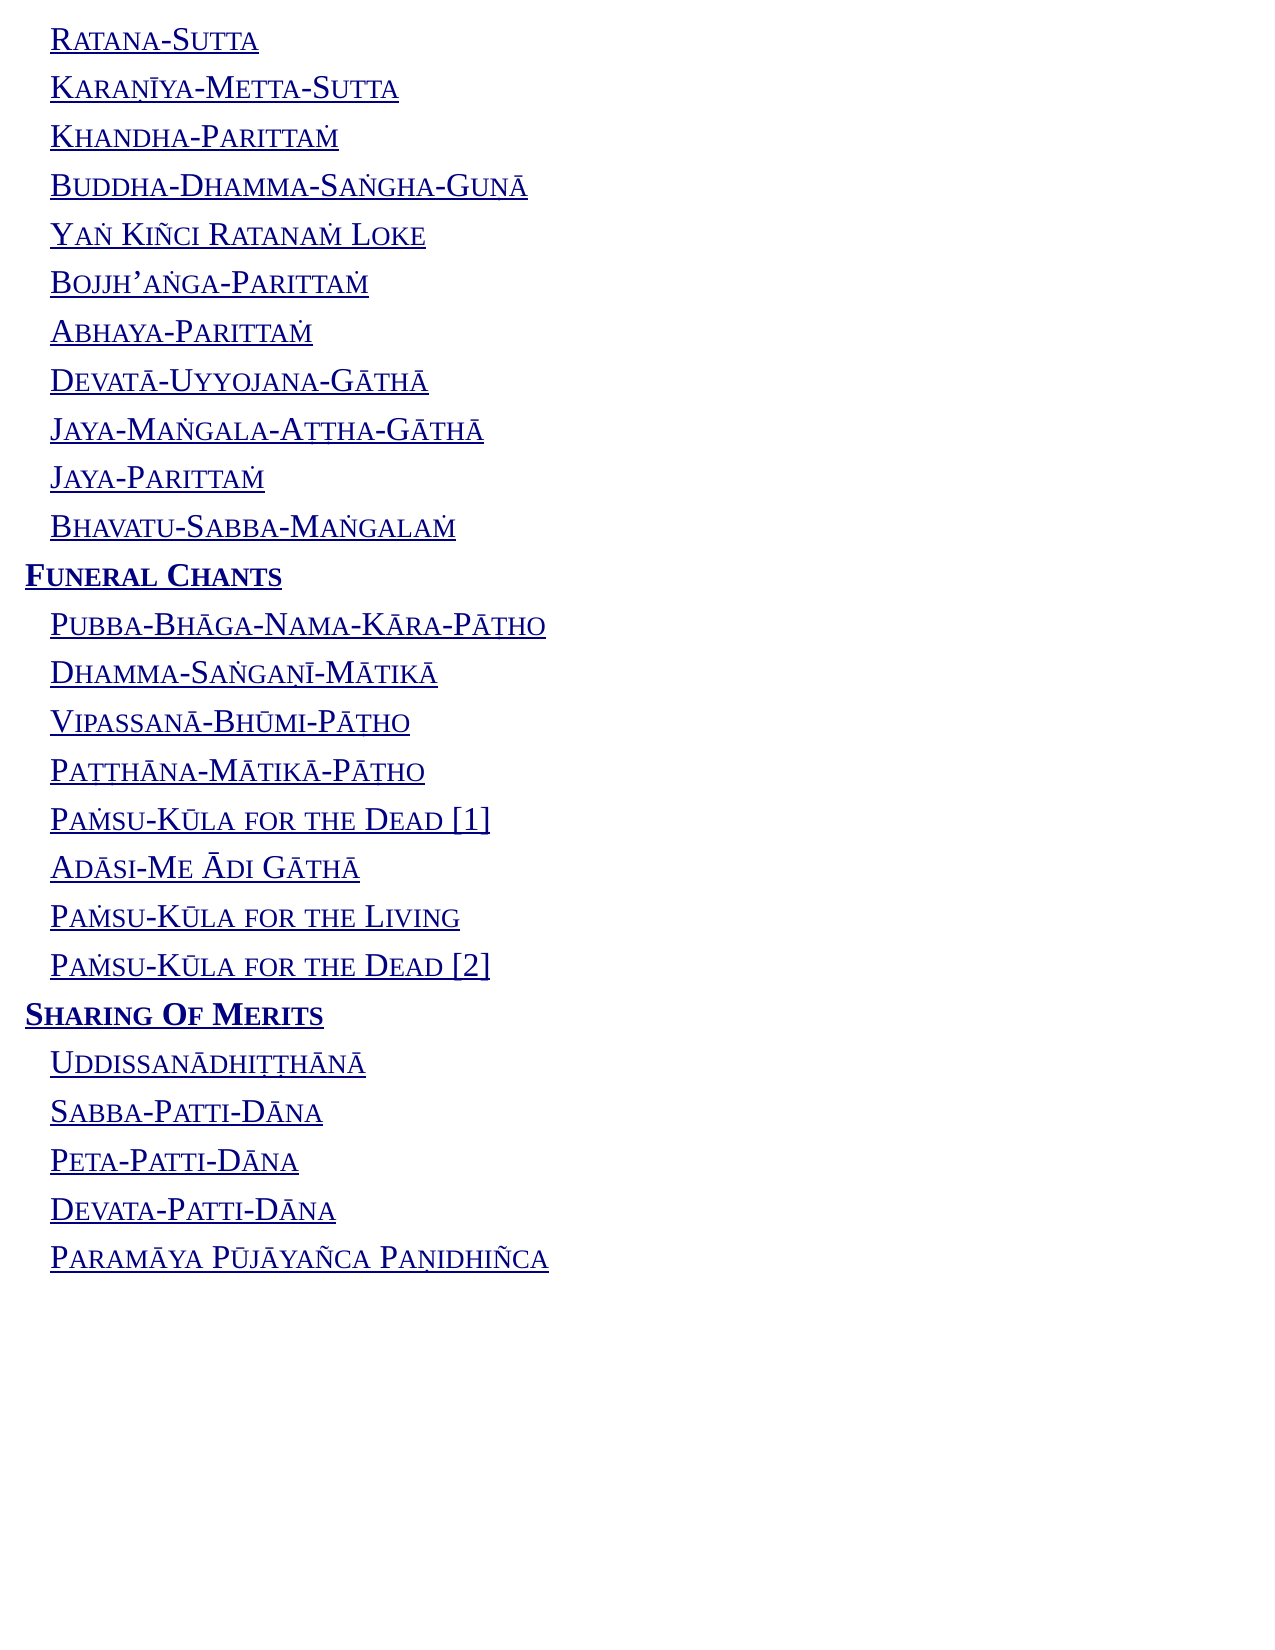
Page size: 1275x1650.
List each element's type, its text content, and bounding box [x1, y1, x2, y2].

text Paṁsu-Kūla for the Dead [1] [50, 799, 1253, 837]
text Sabba-Patti-Dāna [50, 1091, 1253, 1129]
text Jaya-Maṅgala-Aṭṭha-Gāthā [50, 409, 1253, 447]
text Dhamma-Saṅgaṇī-Mātikā [50, 652, 1253, 691]
text Pubba-Bhāga-Nama-Kāra-Pāṭho [50, 604, 1253, 642]
text Paṭṭhāna-Mātikā-Pāṭho [50, 750, 1253, 788]
text Vipassanā-Bhūmi-Pāṭho [50, 701, 1253, 739]
text Devata-Patti-Dāna [50, 1189, 1253, 1227]
text Yaṅ Kiñci Ratanaṁ Loke [50, 214, 1253, 252]
text Sharing Of Merits [25, 994, 1253, 1032]
text Uddissanādhiṭṭhānā [50, 1042, 1253, 1081]
text Funeral Chants [25, 555, 1253, 593]
text Khandha-Parittaṁ [50, 116, 1253, 154]
text Bojjh’aṅga-Parittaṁ [50, 262, 1253, 301]
text Karaṇīya-Metta-Sutta [50, 67, 1253, 106]
text Jaya-Parittaṁ [50, 457, 1253, 496]
text Adāsi-Me Ādi Gāthā [50, 847, 1253, 886]
text Abhaya-Parittaṁ [50, 311, 1253, 349]
text Paṁsu-Kūla for the Dead [2] [50, 945, 1253, 983]
text Paramāya Pūjāyañca Paṇidhiñca [50, 1237, 1253, 1276]
text Paṁsu-Kūla for the Living [50, 896, 1253, 934]
text Devatā-Uyyojana-Gāthā [50, 360, 1253, 398]
text Peta-Patti-Dāna [50, 1140, 1253, 1178]
text Bhavatu-Sabba-Maṅgalaṁ [50, 506, 1253, 544]
text Buddha-Dhamma-Saṅgha-Guṇā [50, 165, 1253, 203]
text Ratana-Sutta [50, 19, 1253, 57]
